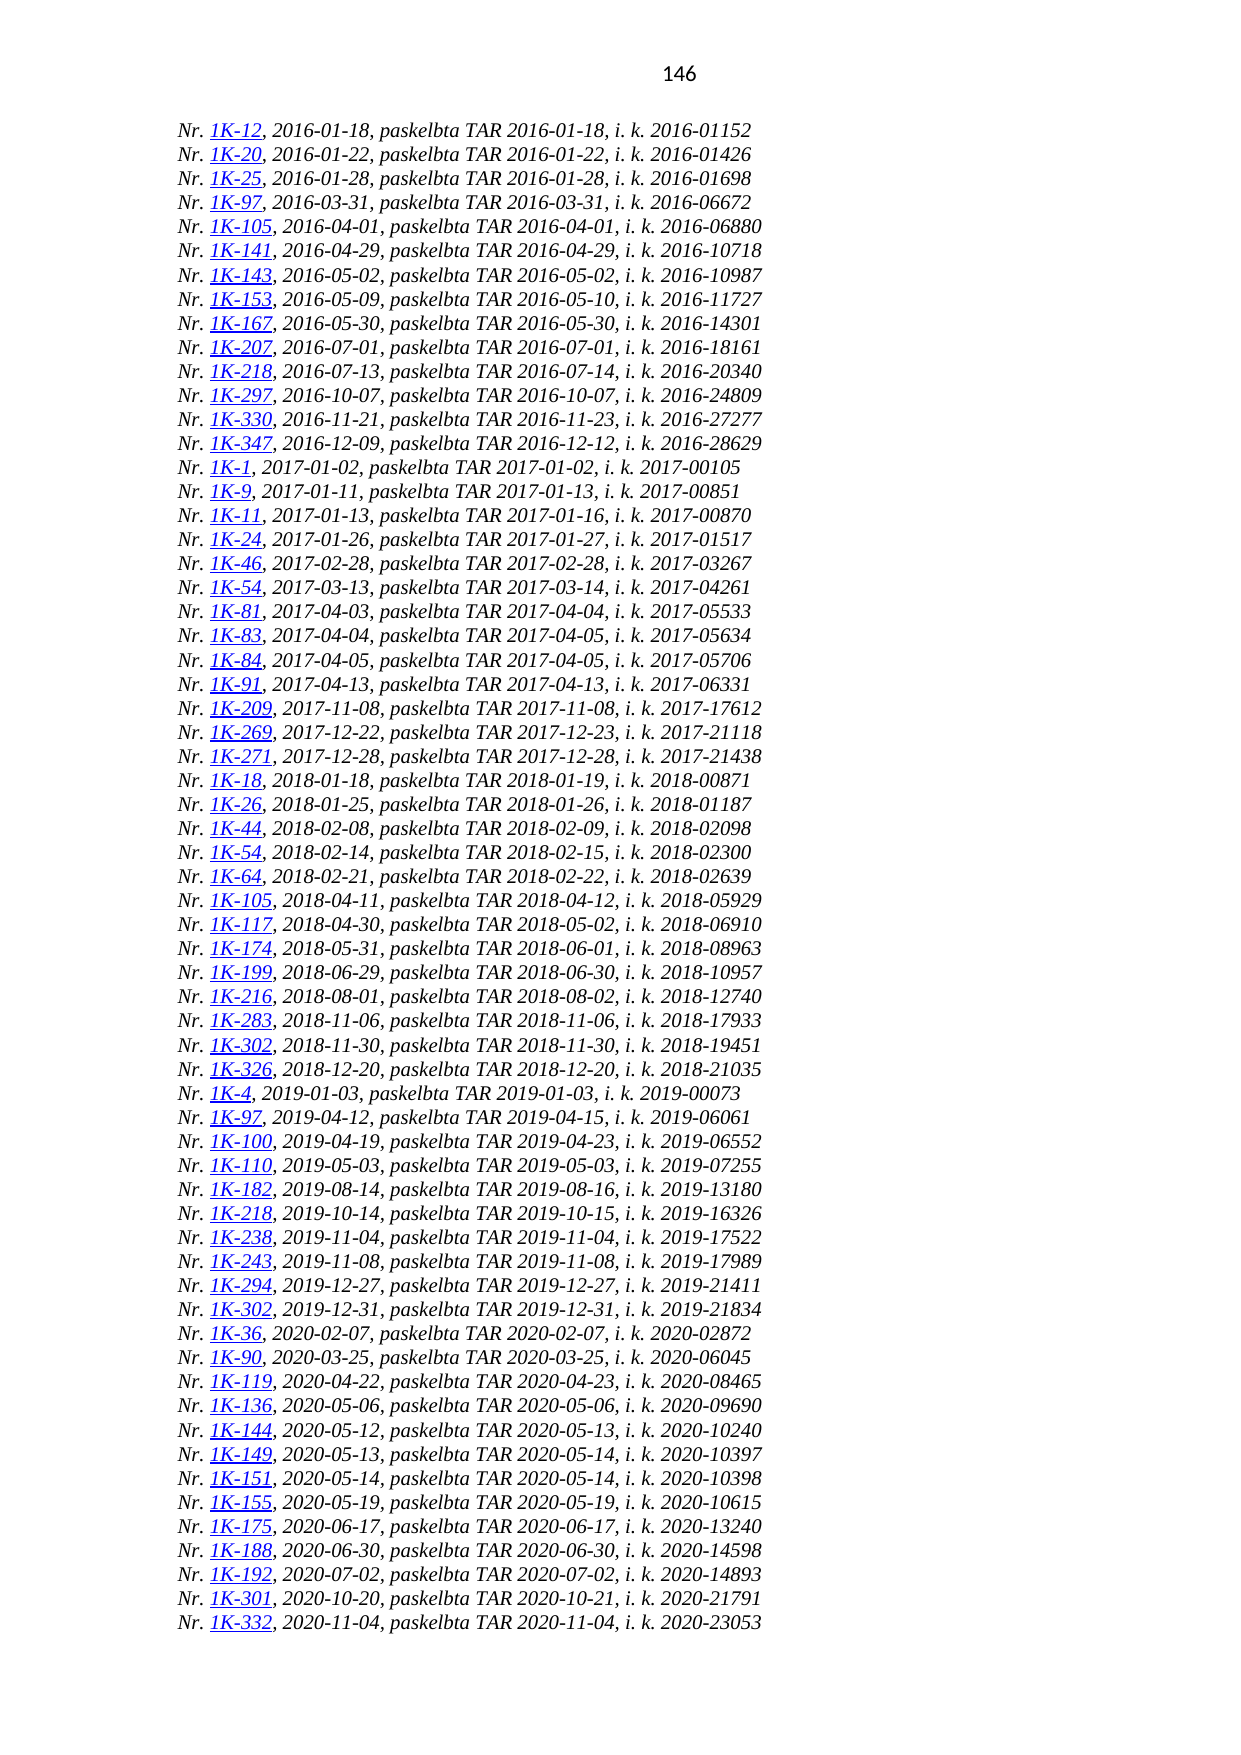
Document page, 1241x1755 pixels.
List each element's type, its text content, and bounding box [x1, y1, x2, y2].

text Nr. 1K-36, 2020-02-07, paskelbta TAR 2020-02-07, i. k. 2020-02872 [177, 1321, 1181, 1345]
text Nr. 1K-81, 2017-04-03, paskelbta TAR 2017-04-04, i. k. 2017-05533 [177, 599, 1181, 623]
text Nr. 1K-141, 2016-04-29, paskelbta TAR 2016-04-29, i. k. 2016-10718 [177, 238, 1181, 262]
text Nr. 1K-216, 2018-08-01, paskelbta TAR 2018-08-02, i. k. 2018-12740 [177, 984, 1181, 1008]
text Nr. 1K-167, 2016-05-30, paskelbta TAR 2016-05-30, i. k. 2016-14301 [177, 311, 1181, 335]
text Nr. 1K-153, 2016-05-09, paskelbta TAR 2016-05-10, i. k. 2016-11727 [177, 287, 1181, 311]
text Nr. 1K-54, 2018-02-14, paskelbta TAR 2018-02-15, i. k. 2018-02300 [177, 840, 1181, 864]
text Nr. 1K-136, 2020-05-06, paskelbta TAR 2020-05-06, i. k. 2020-09690 [177, 1393, 1181, 1417]
text Nr. 1K-105, 2016-04-01, paskelbta TAR 2016-04-01, i. k. 2016-06880 [177, 214, 1181, 238]
text Nr. 1K-24, 2017-01-26, paskelbta TAR 2017-01-27, i. k. 2017-01517 [177, 527, 1181, 551]
text Nr. 1K-218, 2019-10-14, paskelbta TAR 2019-10-15, i. k. 2019-16326 [177, 1201, 1181, 1225]
text Nr. 1K-97, 2019-04-12, paskelbta TAR 2019-04-15, i. k. 2019-06061 [177, 1105, 1181, 1129]
text Nr. 1K-26, 2018-01-25, paskelbta TAR 2018-01-26, i. k. 2018-01187 [177, 792, 1181, 816]
text Nr. 1K-182, 2019-08-14, paskelbta TAR 2019-08-16, i. k. 2019-13180 [177, 1177, 1181, 1201]
text Nr. 1K-207, 2016-07-01, paskelbta TAR 2016-07-01, i. k. 2016-18161 [177, 335, 1181, 359]
text Nr. 1K-297, 2016-10-07, paskelbta TAR 2016-10-07, i. k. 2016-24809 [177, 383, 1181, 407]
text Nr. 1K-269, 2017-12-22, paskelbta TAR 2017-12-23, i. k. 2017-21118 [177, 720, 1181, 744]
text Nr. 1K-332, 2020-11-04, paskelbta TAR 2020-11-04, i. k. 2020-23053 [177, 1610, 1181, 1634]
text Nr. 1K-117, 2018-04-30, paskelbta TAR 2018-05-02, i. k. 2018-06910 [177, 912, 1181, 936]
text Nr. 1K-175, 2020-06-17, paskelbta TAR 2020-06-17, i. k. 2020-13240 [177, 1514, 1181, 1538]
text Nr. 1K-97, 2016-03-31, paskelbta TAR 2016-03-31, i. k. 2016-06672 [177, 190, 1181, 214]
text Nr. 1K-105, 2018-04-11, paskelbta TAR 2018-04-12, i. k. 2018-05929 [177, 888, 1181, 912]
text Nr. 1K-149, 2020-05-13, paskelbta TAR 2020-05-14, i. k. 2020-10397 [177, 1442, 1181, 1466]
text Nr. 1K-155, 2020-05-19, paskelbta TAR 2020-05-19, i. k. 2020-10615 [177, 1490, 1181, 1514]
text Nr. 1K-90, 2020-03-25, paskelbta TAR 2020-03-25, i. k. 2020-06045 [177, 1345, 1181, 1369]
text Nr. 1K-301, 2020-10-20, paskelbta TAR 2020-10-21, i. k. 2020-21791 [177, 1586, 1181, 1610]
text Nr. 1K-199, 2018-06-29, paskelbta TAR 2018-06-30, i. k. 2018-10957 [177, 960, 1181, 984]
text Nr. 1K-83, 2017-04-04, paskelbta TAR 2017-04-05, i. k. 2017-05634 [177, 623, 1181, 647]
text Nr. 1K-100, 2019-04-19, paskelbta TAR 2019-04-23, i. k. 2019-06552 [177, 1129, 1181, 1153]
text Nr. 1K-9, 2017-01-11, paskelbta TAR 2017-01-13, i. k. 2017-00851 [177, 479, 1181, 503]
text Nr. 1K-46, 2017-02-28, paskelbta TAR 2017-02-28, i. k. 2017-03267 [177, 551, 1181, 575]
text Nr. 1K-64, 2018-02-21, paskelbta TAR 2018-02-22, i. k. 2018-02639 [177, 864, 1181, 888]
text Nr. 1K-192, 2020-07-02, paskelbta TAR 2020-07-02, i. k. 2020-14893 [177, 1562, 1181, 1586]
text Nr. 1K-1, 2017-01-02, paskelbta TAR 2017-01-02, i. k. 2017-00105 [177, 455, 1181, 479]
text Nr. 1K-302, 2019-12-31, paskelbta TAR 2019-12-31, i. k. 2019-21834 [177, 1297, 1181, 1321]
text Nr. 1K-54, 2017-03-13, paskelbta TAR 2017-03-14, i. k. 2017-04261 [177, 575, 1181, 599]
text Nr. 1K-347, 2016-12-09, paskelbta TAR 2016-12-12, i. k. 2016-28629 [177, 431, 1181, 455]
text Nr. 1K-218, 2016-07-13, paskelbta TAR 2016-07-14, i. k. 2016-20340 [177, 359, 1181, 383]
text Nr. 1K-330, 2016-11-21, paskelbta TAR 2016-11-23, i. k. 2016-27277 [177, 407, 1181, 431]
text Nr. 1K-302, 2018-11-30, paskelbta TAR 2018-11-30, i. k. 2018-19451 [177, 1032, 1181, 1057]
text Nr. 1K-119, 2020-04-22, paskelbta TAR 2020-04-23, i. k. 2020-08465 [177, 1369, 1181, 1393]
text Nr. 1K-243, 2019-11-08, paskelbta TAR 2019-11-08, i. k. 2019-17989 [177, 1249, 1181, 1273]
text Nr. 1K-271, 2017-12-28, paskelbta TAR 2017-12-28, i. k. 2017-21438 [177, 744, 1181, 768]
text Nr. 1K-209, 2017-11-08, paskelbta TAR 2017-11-08, i. k. 2017-17612 [177, 696, 1181, 720]
text Nr. 1K-283, 2018-11-06, paskelbta TAR 2018-11-06, i. k. 2018-17933 [177, 1008, 1181, 1032]
text Nr. 1K-12, 2016-01-18, paskelbta TAR 2016-01-18, i. k. 2016-01152 [177, 118, 1181, 142]
text Nr. 1K-188, 2020-06-30, paskelbta TAR 2020-06-30, i. k. 2020-14598 [177, 1538, 1181, 1562]
text Nr. 1K-11, 2017-01-13, paskelbta TAR 2017-01-16, i. k. 2017-00870 [177, 503, 1181, 527]
text Nr. 1K-44, 2018-02-08, paskelbta TAR 2018-02-09, i. k. 2018-02098 [177, 816, 1181, 840]
text Nr. 1K-174, 2018-05-31, paskelbta TAR 2018-06-01, i. k. 2018-08963 [177, 936, 1181, 960]
text Nr. 1K-238, 2019-11-04, paskelbta TAR 2019-11-04, i. k. 2019-17522 [177, 1225, 1181, 1249]
text Nr. 1K-144, 2020-05-12, paskelbta TAR 2020-05-13, i. k. 2020-10240 [177, 1417, 1181, 1442]
text Nr. 1K-18, 2018-01-18, paskelbta TAR 2018-01-19, i. k. 2018-00871 [177, 768, 1181, 792]
text Nr. 1K-151, 2020-05-14, paskelbta TAR 2020-05-14, i. k. 2020-10398 [177, 1466, 1181, 1490]
text Nr. 1K-4, 2019-01-03, paskelbta TAR 2019-01-03, i. k. 2019-00073 [177, 1081, 1181, 1105]
text Nr. 1K-143, 2016-05-02, paskelbta TAR 2016-05-02, i. k. 2016-10987 [177, 262, 1181, 287]
text Nr. 1K-20, 2016-01-22, paskelbta TAR 2016-01-22, i. k. 2016-01426 [177, 142, 1181, 166]
text Nr. 1K-84, 2017-04-05, paskelbta TAR 2017-04-05, i. k. 2017-05706 [177, 647, 1181, 672]
text Nr. 1K-326, 2018-12-20, paskelbta TAR 2018-12-20, i. k. 2018-21035 [177, 1057, 1181, 1081]
text Nr. 1K-110, 2019-05-03, paskelbta TAR 2019-05-03, i. k. 2019-07255 [177, 1153, 1181, 1177]
text Nr. 1K-294, 2019-12-27, paskelbta TAR 2019-12-27, i. k. 2019-21411 [177, 1273, 1181, 1297]
text Nr. 1K-25, 2016-01-28, paskelbta TAR 2016-01-28, i. k. 2016-01698 [177, 166, 1181, 190]
text Nr. 1K-91, 2017-04-13, paskelbta TAR 2017-04-13, i. k. 2017-06331 [177, 672, 1181, 696]
